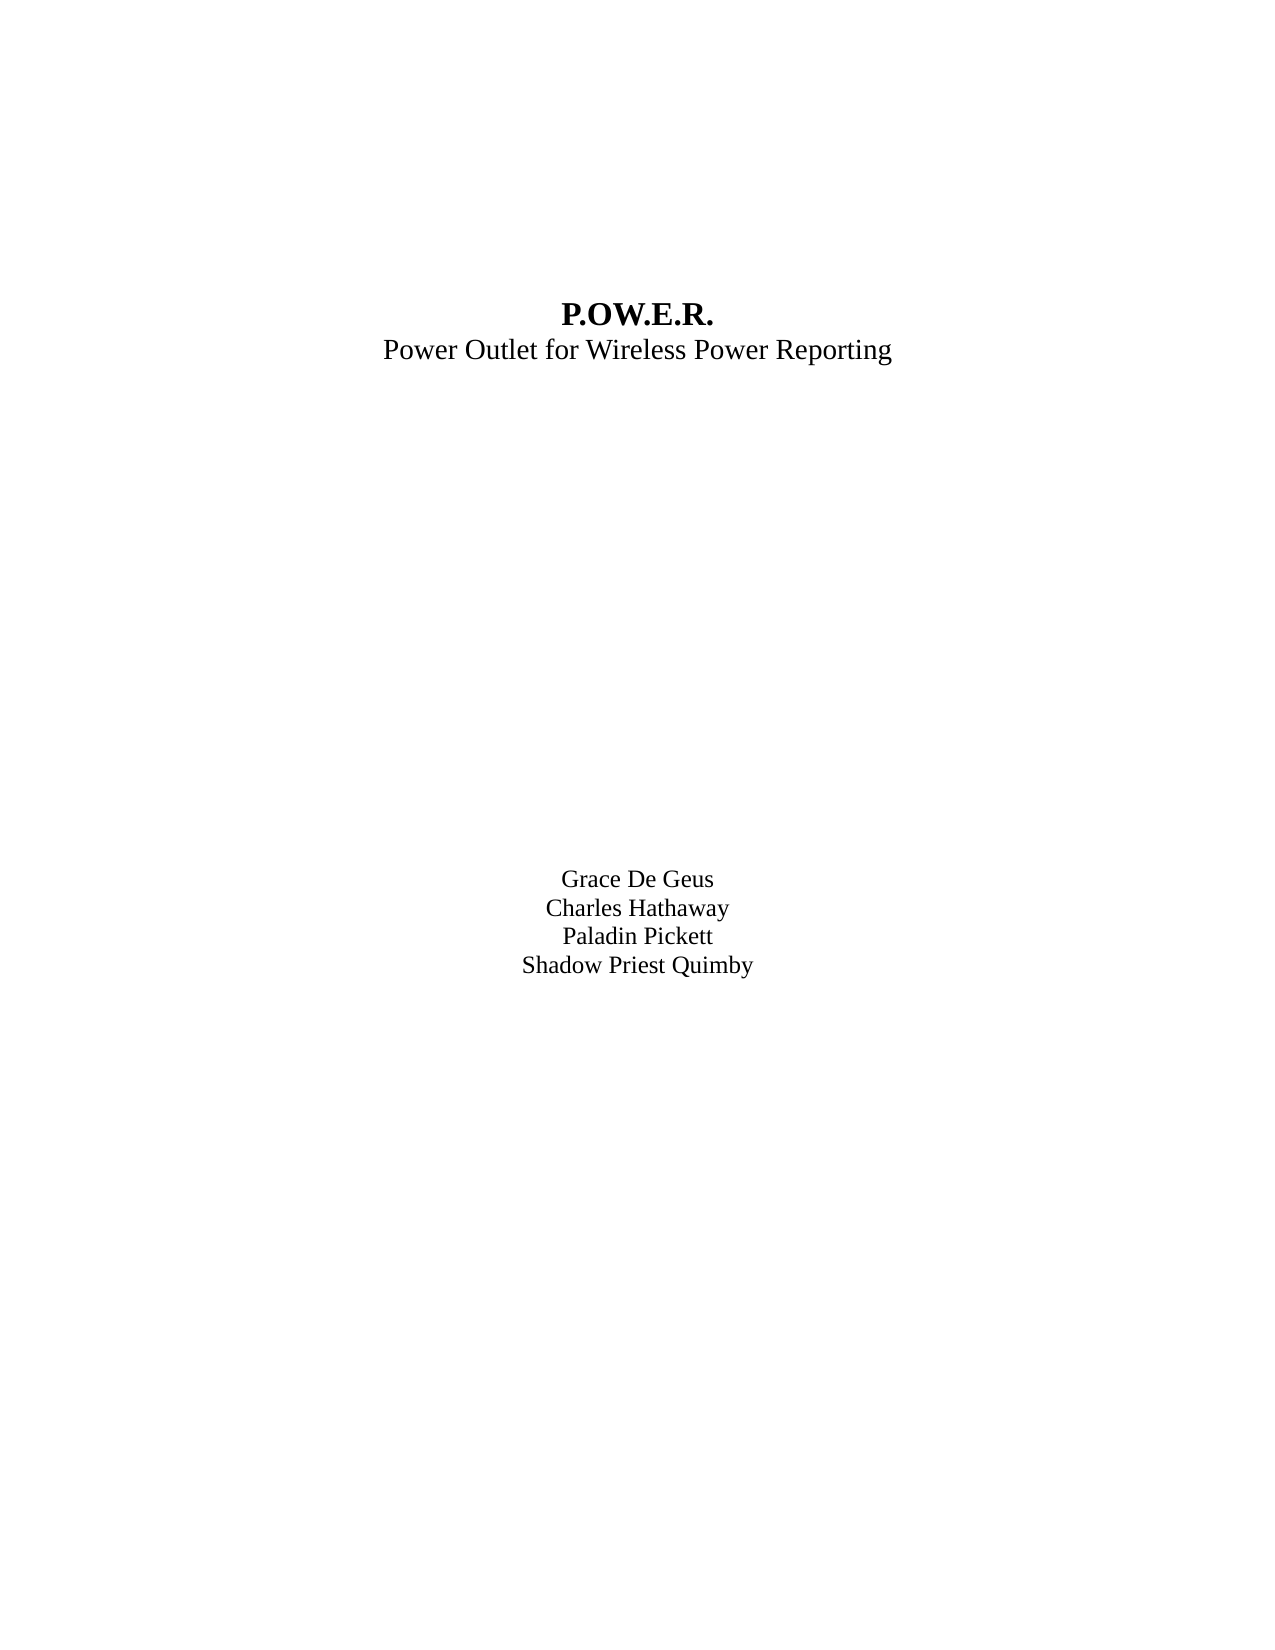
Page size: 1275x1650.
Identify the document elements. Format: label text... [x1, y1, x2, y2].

text Power Outlet for Wireless Power Reporting [187, 332, 1087, 366]
text Grace De Geus [187, 864, 1087, 893]
text Shadow Priest Quimby [187, 950, 1087, 979]
text Paladin Pickett [187, 921, 1087, 950]
text P.OW.E.R. [187, 294, 1087, 332]
text Charles Hathaway [187, 893, 1087, 921]
